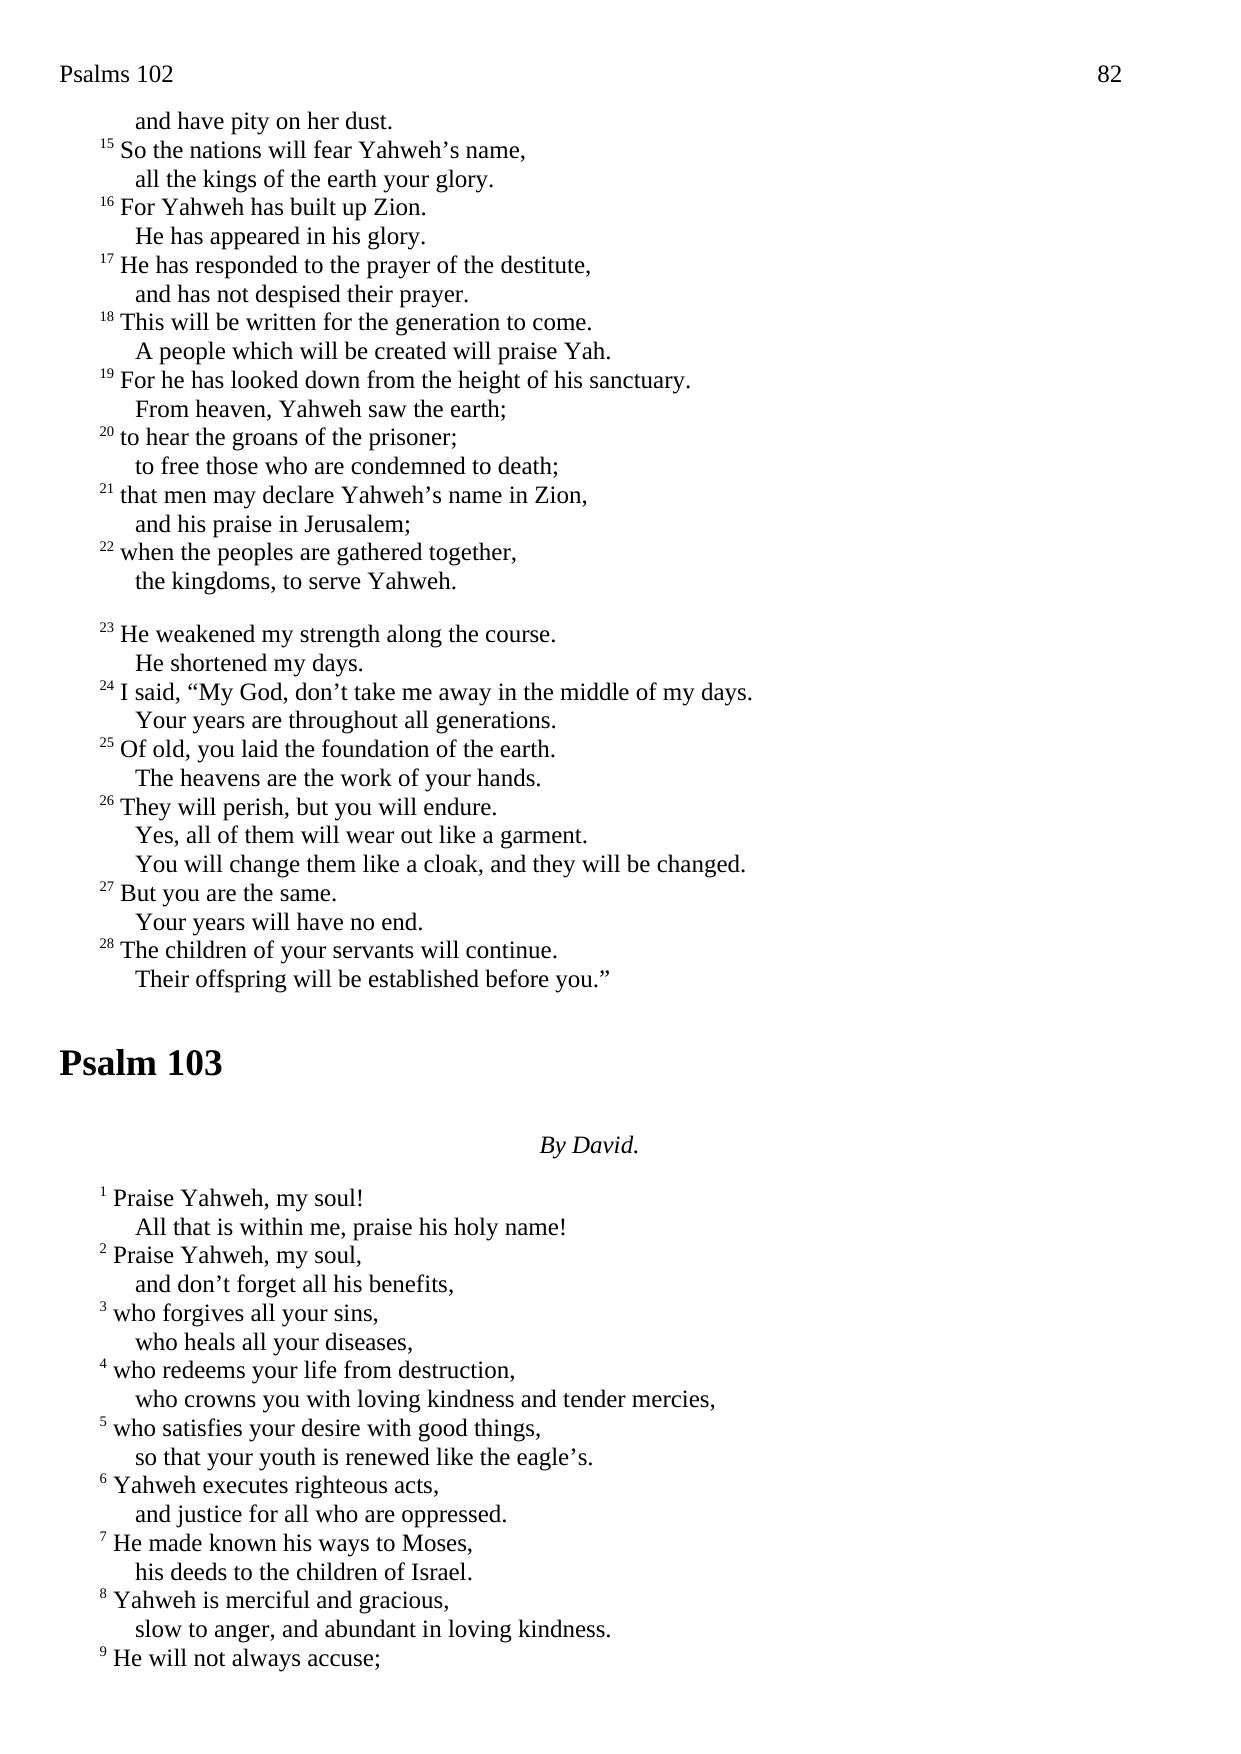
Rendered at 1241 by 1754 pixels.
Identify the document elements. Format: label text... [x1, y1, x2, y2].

text He has appeared in his glory. [135, 221, 1122, 250]
text 25 Of old, you laid the foundation of the earth. [99, 734, 1122, 763]
text 1 Praise Yahweh, my soul! [99, 1183, 1122, 1212]
text 18 This will be written for the generation to come. [99, 307, 1122, 336]
text the kingdoms, to serve Yahweh. [135, 566, 1122, 595]
text so that your youth is renewed like the eagle’s. [135, 1442, 1122, 1470]
text who heals all your diseases, [135, 1327, 1122, 1355]
text 27 But you are the same. [99, 878, 1122, 907]
text 3 who forgives all your sins, [99, 1298, 1122, 1327]
text 21 that men may declare Yahweh’s name in Zion, [99, 480, 1122, 509]
text You will change them like a cloak, and they will be changed. [135, 849, 1122, 878]
text Your years will have no end. [135, 907, 1122, 935]
text The heavens are the work of your hands. [135, 763, 1122, 792]
text his deeds to the children of Israel. [135, 1557, 1122, 1585]
text Psalm 103 [59, 1040, 1122, 1083]
text From heaven, Yahweh saw the earth; [135, 394, 1122, 422]
text 26 They will perish, but you will endure. [99, 792, 1122, 820]
text and don’t forget all his benefits, [135, 1269, 1122, 1298]
text 4 who redeems your life from destruction, [99, 1355, 1122, 1384]
text 2 Praise Yahweh, my soul, [99, 1240, 1122, 1269]
text 5 who satisfies your desire with good things, [99, 1413, 1122, 1442]
text 7 He made known his ways to Moses, [99, 1528, 1122, 1557]
text He shortened my days. [135, 648, 1122, 677]
text 24 I said, “My God, don’t take me away in the middle of my days. [99, 677, 1122, 705]
text and justice for all who are oppressed. [135, 1499, 1122, 1528]
text 16 For Yahweh has built up Zion. [99, 192, 1122, 221]
text 8 Yahweh is merciful and gracious, [99, 1585, 1122, 1614]
text 28 The children of your servants will continue. [99, 935, 1122, 964]
text Yes, all of them will wear out like a garment. [135, 820, 1122, 849]
text Their offspring will be established before you.” [135, 964, 1122, 993]
text and have pity on her dust. [135, 106, 1122, 135]
text By David. [59, 1131, 1122, 1159]
text 17 He has responded to the prayer of the destitute, [99, 250, 1122, 279]
text all the kings of the earth your glory. [135, 164, 1122, 192]
text 9 He will not always accuse; [99, 1643, 1122, 1672]
text 6 Yahweh executes righteous acts, [99, 1470, 1122, 1499]
text who crowns you with loving kindness and tender mercies, [135, 1384, 1122, 1413]
text slow to anger, and abundant in loving kindness. [135, 1614, 1122, 1643]
text All that is within me, praise his holy name! [135, 1212, 1122, 1240]
text and has not despised their prayer. [135, 279, 1122, 307]
text A people which will be created will praise Yah. [135, 336, 1122, 365]
text 23 He weakened my strength along the course. [99, 619, 1122, 648]
text 15 So the nations will fear Yahweh’s name, [99, 135, 1122, 164]
text 22 when the peoples are gathered together, [99, 537, 1122, 566]
text and his praise in Jerusalem; [135, 509, 1122, 537]
text 20 to hear the groans of the prisoner; [99, 422, 1122, 451]
text to free those who are condemned to death; [135, 451, 1122, 480]
text Your years are throughout all generations. [135, 705, 1122, 734]
text 19 For he has looked down from the height of his sanctuary. [99, 365, 1122, 394]
